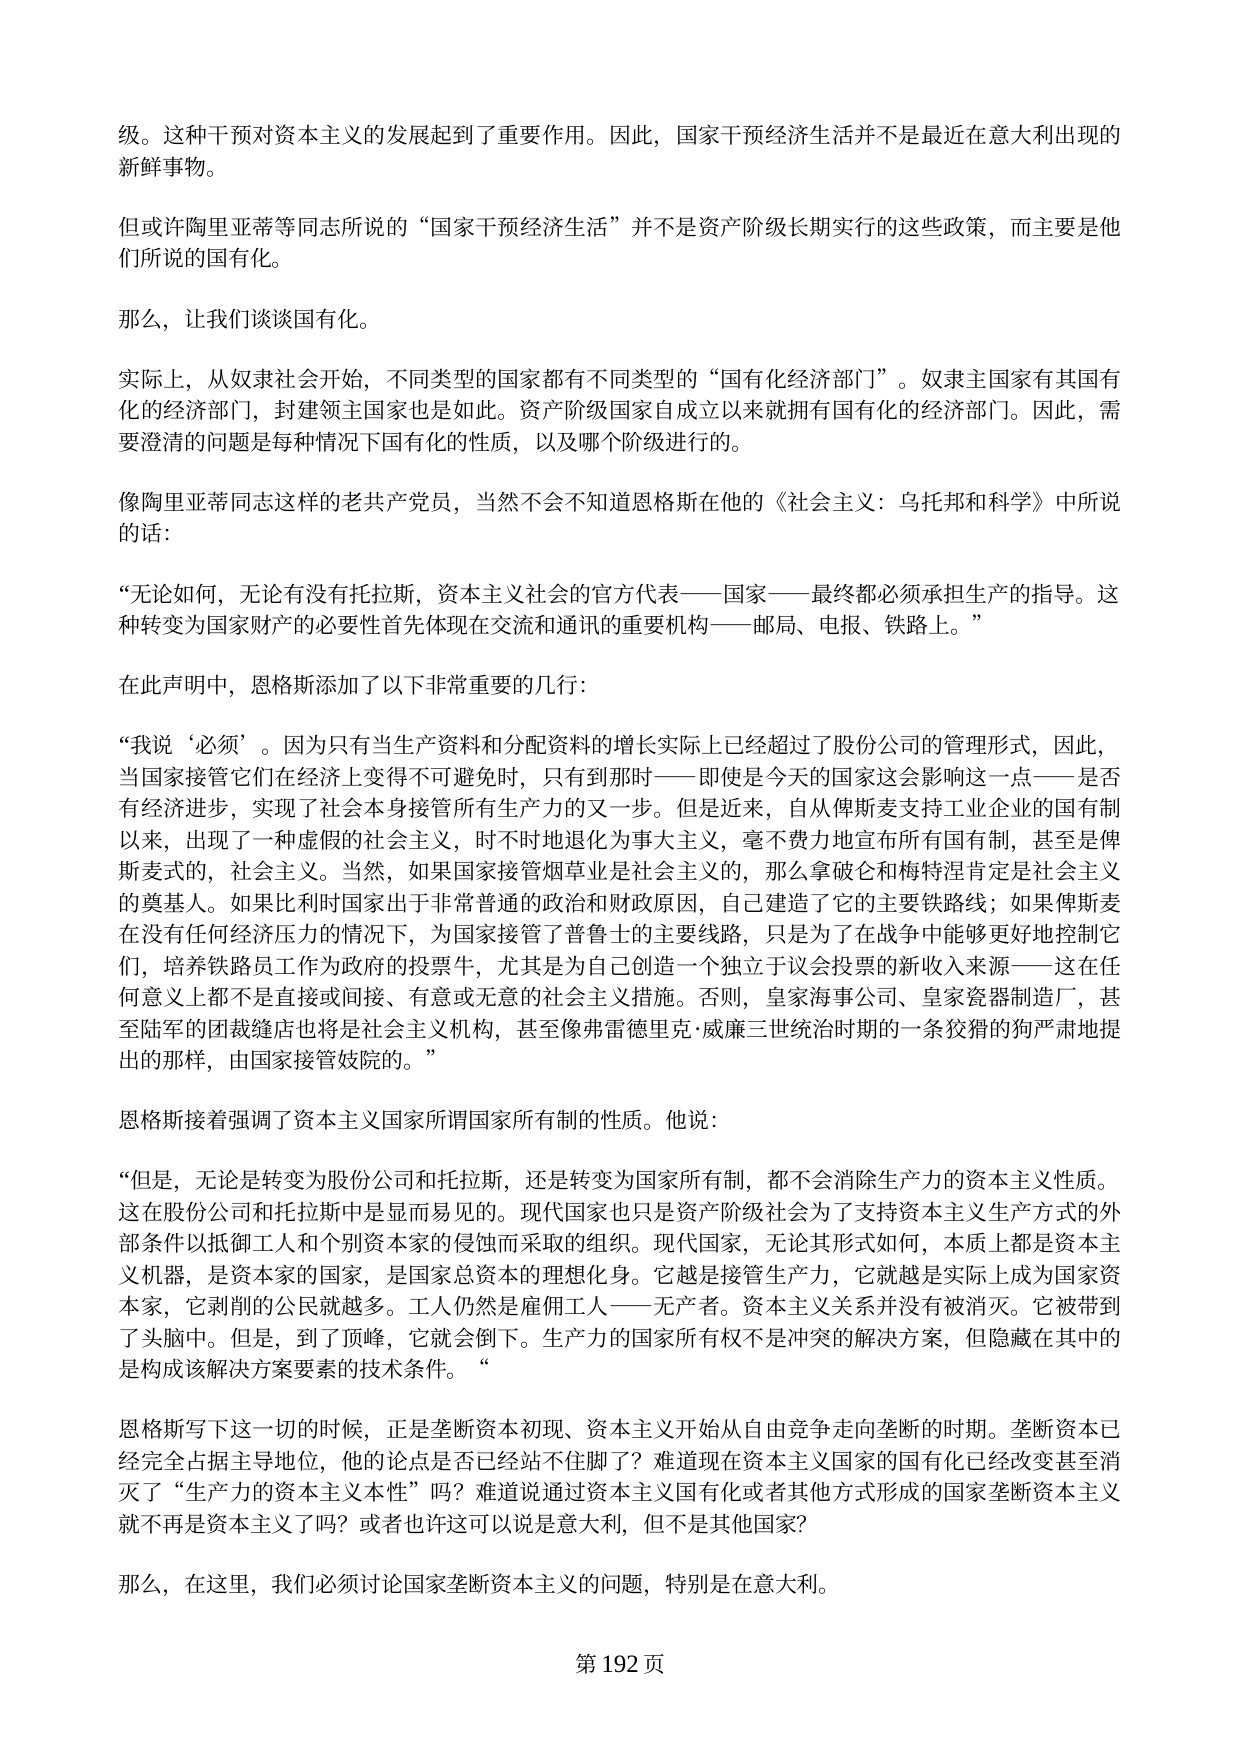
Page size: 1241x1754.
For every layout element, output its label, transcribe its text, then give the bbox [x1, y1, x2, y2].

text 恩格斯写下这一切的时候，正是垄断资本初现、资本主义开始从自由竞争走向垄断的时期。垄断资本已经完全占据主导地位，他的论点是否已经站不住脚了？难道现在资本主义国家的国有化已经改变甚至消灭了“生产力的资本主义本性”吗？难道说通过资本主义国有化或者其他方式形成的国家垄断资本主义就不再是资本主义了吗？或者也许这可以说是意大利，但不是其他国家？ [118, 1413, 1122, 1538]
text “无论如何，无论有没有托拉斯，资本主义社会的官方代表——国家——最终都必须承担生产的指导。这种转变为国家财产的必要性首先体现在交流和通讯的重要机构——邮局、电报、铁路上。” [118, 577, 1122, 640]
text 级。这种干预对资本主义的发展起到了重要作用。因此，国家干预经济生活并不是最近在意大利出现的新鲜事物。 [118, 118, 1122, 181]
text 实际上，从奴隶社会开始，不同类型的国家都有不同类型的“国有化经济部门”。奴隶主国家有其国有化的经济部门，封建领主国家也是如此。资产阶级国家自成立以来就拥有国有化的经济部门。因此，需要澄清的问题是每种情况下国有化的性质，以及哪个阶级进行的。 [118, 362, 1122, 456]
text “我说‘必须’。因为只有当生产资料和分配资料的增长实际上已经超过了股份公司的管理形式，因此，当国家接管它们在经济上变得不可避免时，只有到那时——即使是今天的国家这会影响这一点——是否有经济进步，实现了社会本身接管所有生产力的又一步。但是近来，自从俾斯麦支持工业企业的国有制以来，出现了一种虚假的社会主义，时不时地退化为事大主义，毫不费力地宣布所有国有制，甚至是俾斯麦式的，社会主义。当然，如果国家接管烟草业是社会主义的，那么拿破仑和梅特涅肯定是社会主义的奠基人。如果比利时国家出于非常普通的政治和财政原因，自己建造了它的主要铁路线；如果俾斯麦在没有任何经济压力的情况下，为国家接管了普鲁士的主要线路，只是为了在战争中能够更好地控制它们，培养铁路员工作为政府的投票牛，尤其是为自己创造一个独立于议会投票的新收入来源——这在任何意义上都不是直接或间接、有意或无意的社会主义措施。否则，皇家海事公司、皇家瓷器制造厂，甚至陆军的团裁缝店也将是社会主义机构，甚至像弗雷德里克·威廉三世统治时期的一条狡猾的狗严肃地提出的那样，由国家接管妓院的。” [118, 729, 1122, 1075]
text 像陶里亚蒂同志这样的老共产党员，当然不会不知道恩格斯在他的《社会主义：乌托邦和科学》中所说的话： [118, 485, 1122, 548]
text 那么，让我们谈谈国有化。 [118, 302, 1122, 333]
text 在此声明中，恩格斯添加了以下非常重要的几行： [118, 668, 1122, 700]
text 恩格斯接着强调了资本主义国家所谓国家所有制的性质。他说： [118, 1103, 1122, 1135]
text 但或许陶里亚蒂等同志所说的“国家干预经济生活”并不是资产阶级长期实行的这些政策，而主要是他们所说的国有化。 [118, 210, 1122, 273]
text “但是，无论是转变为股份公司和托拉斯，还是转变为国家所有制，都不会消除生产力的资本主义性质。这在股份公司和托拉斯中是显而易见的。现代国家也只是资产阶级社会为了支持资本主义生产方式的外部条件以抵御工人和个别资本家的侵蚀而采取的组织。现代国家，无论其形式如何，本质上都是资本主义机器，是资本家的国家，是国家总资本的理想化身。它越是接管生产力，它就越是实际上成为国家资本家，它剥削的公民就越多。工人仍然是雇佣工人——无产者。资本主义关系并没有被消灭。它被带到了头脑中。但是，到了顶峰，它就会倒下。生产力的国家所有权不是冲突的解决方案，但隐藏在其中的是构成该解决方案要素的技术条件。“ [118, 1164, 1122, 1384]
text 那么，在这里，我们必须讨论国家垄断资本主义的问题，特别是在意大利。 [118, 1567, 1122, 1599]
